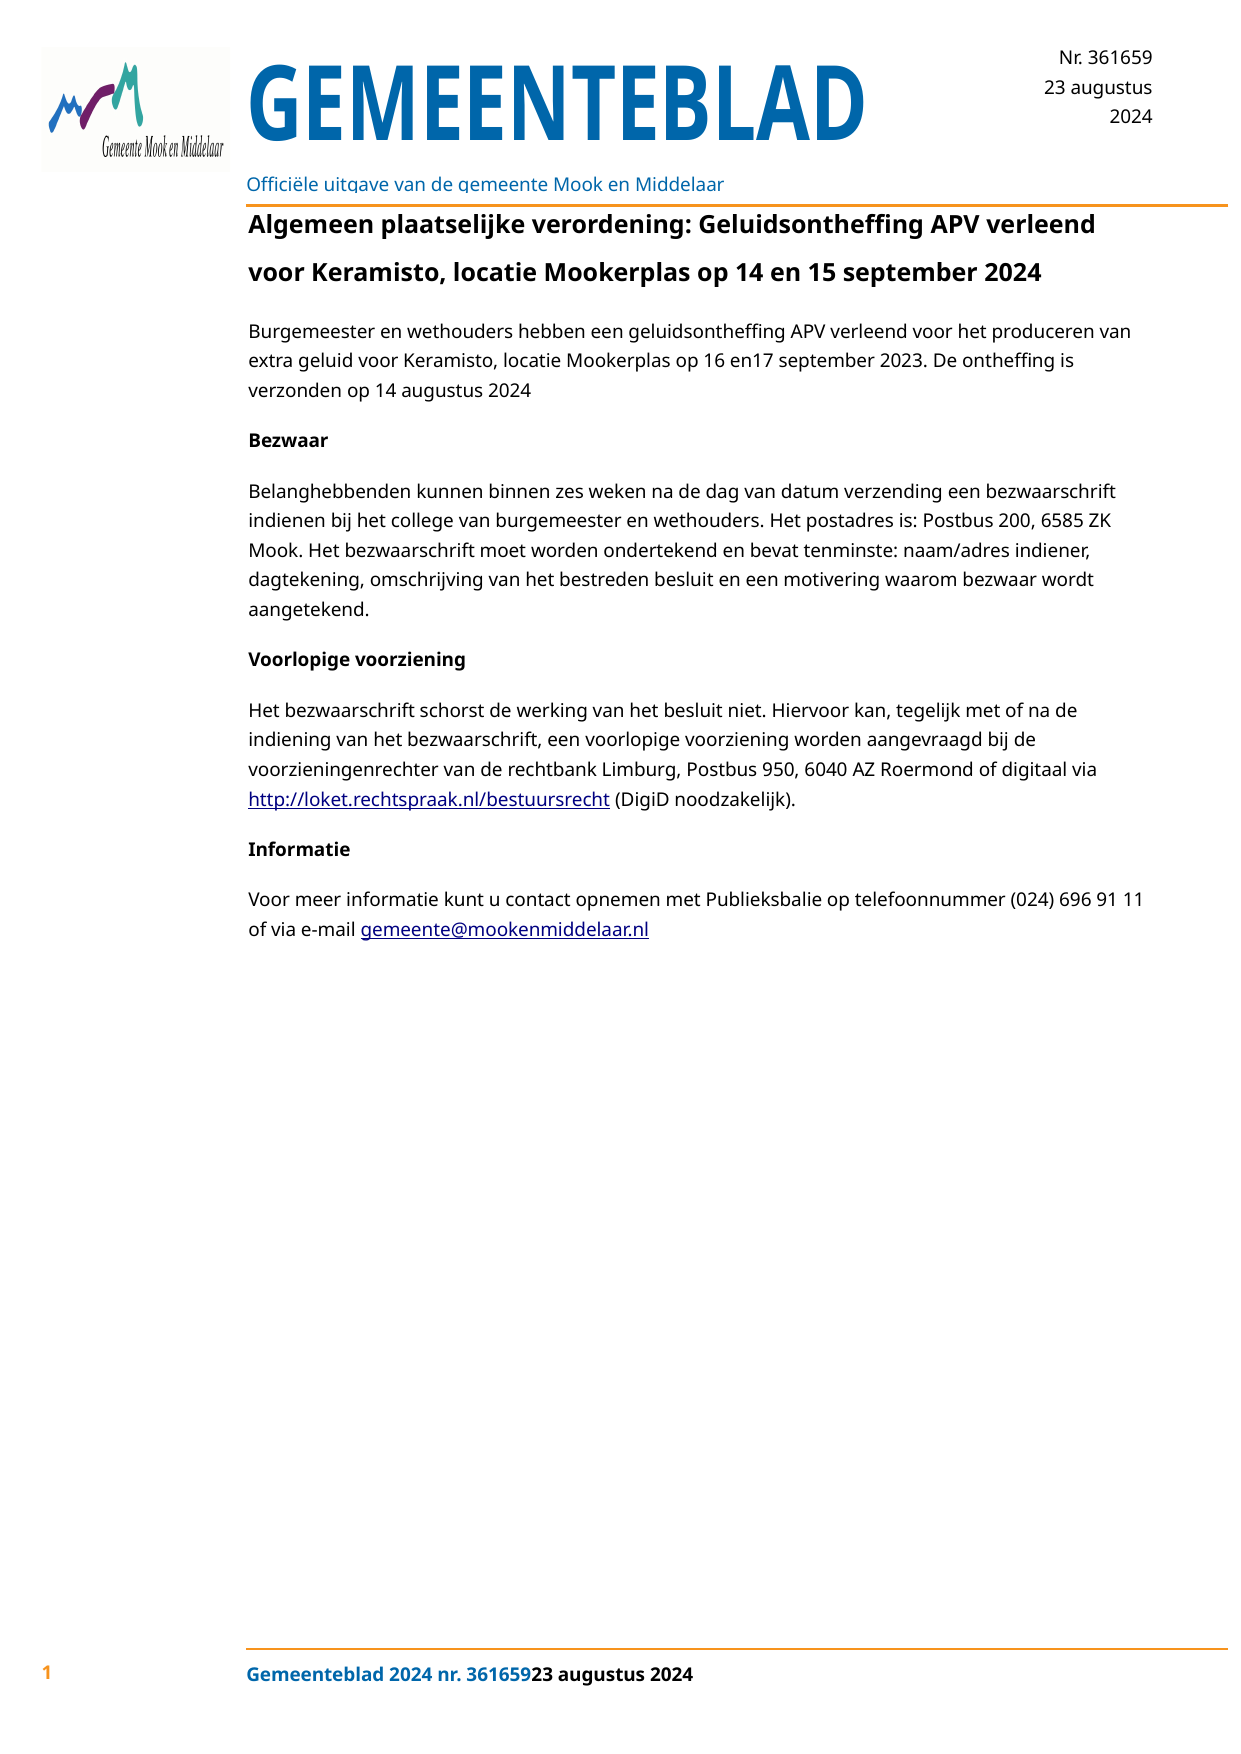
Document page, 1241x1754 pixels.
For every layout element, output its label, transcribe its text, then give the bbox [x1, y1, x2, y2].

text Bezwaar [248, 427, 1152, 453]
text Voor meer informatie kunt u contact opnemen met Publieksbalie op telefoonnummer (024) 696 91 11 of via e-mail gemeente@mookenmiddelaar.nl [248, 887, 1152, 942]
text Burgemeester en wethouders hebben een geluidsontheffing APV verleend voor het produceren van extra geluid voor Keramisto, locatie Mookerplas op 16 en17 september 2023. De ontheffing is verzonden op 14 augustus 2024 [248, 318, 1152, 403]
text Het bezwaarschrift schorst de werking van het besluit niet. Hiervoor kan, tegelijk met of na de indiening van het bezwaarschrift, een voorlopige voorziening worden aangevraagd bij de voorzieningenrechter van de rechtbank Limburg, Postbus 950, 6040 AZ Roermond of digitaal via http://loket.rechtspraak.nl/bestuursrecht (DigiD noodzakelijk). [248, 697, 1152, 812]
text Belanghebbenden kunnen binnen zes weken na de dag van datum verzending een bezwaarschrift indienen bij het college van burgemeester en wethouders. Het postadres is: Postbus 200, 6585 ZK Mook. Het bezwaarschrift moet worden ondertekend en bevat tenminste: naam/adres indiener, dagtekening, omschrijving van het bestreden besluit en een motivering waarom bezwaar wordt aangetekend. [248, 478, 1152, 622]
picture [41, 47, 231, 172]
text Voorlopige voorziening [248, 647, 1152, 672]
text Informatie [248, 836, 1152, 862]
text Algemeen plaatselijke verordening: Geluidsontheffing APV verleend voor Keramisto, locatie Mookerplas op 14 en 15 september 2024 [248, 207, 1152, 288]
